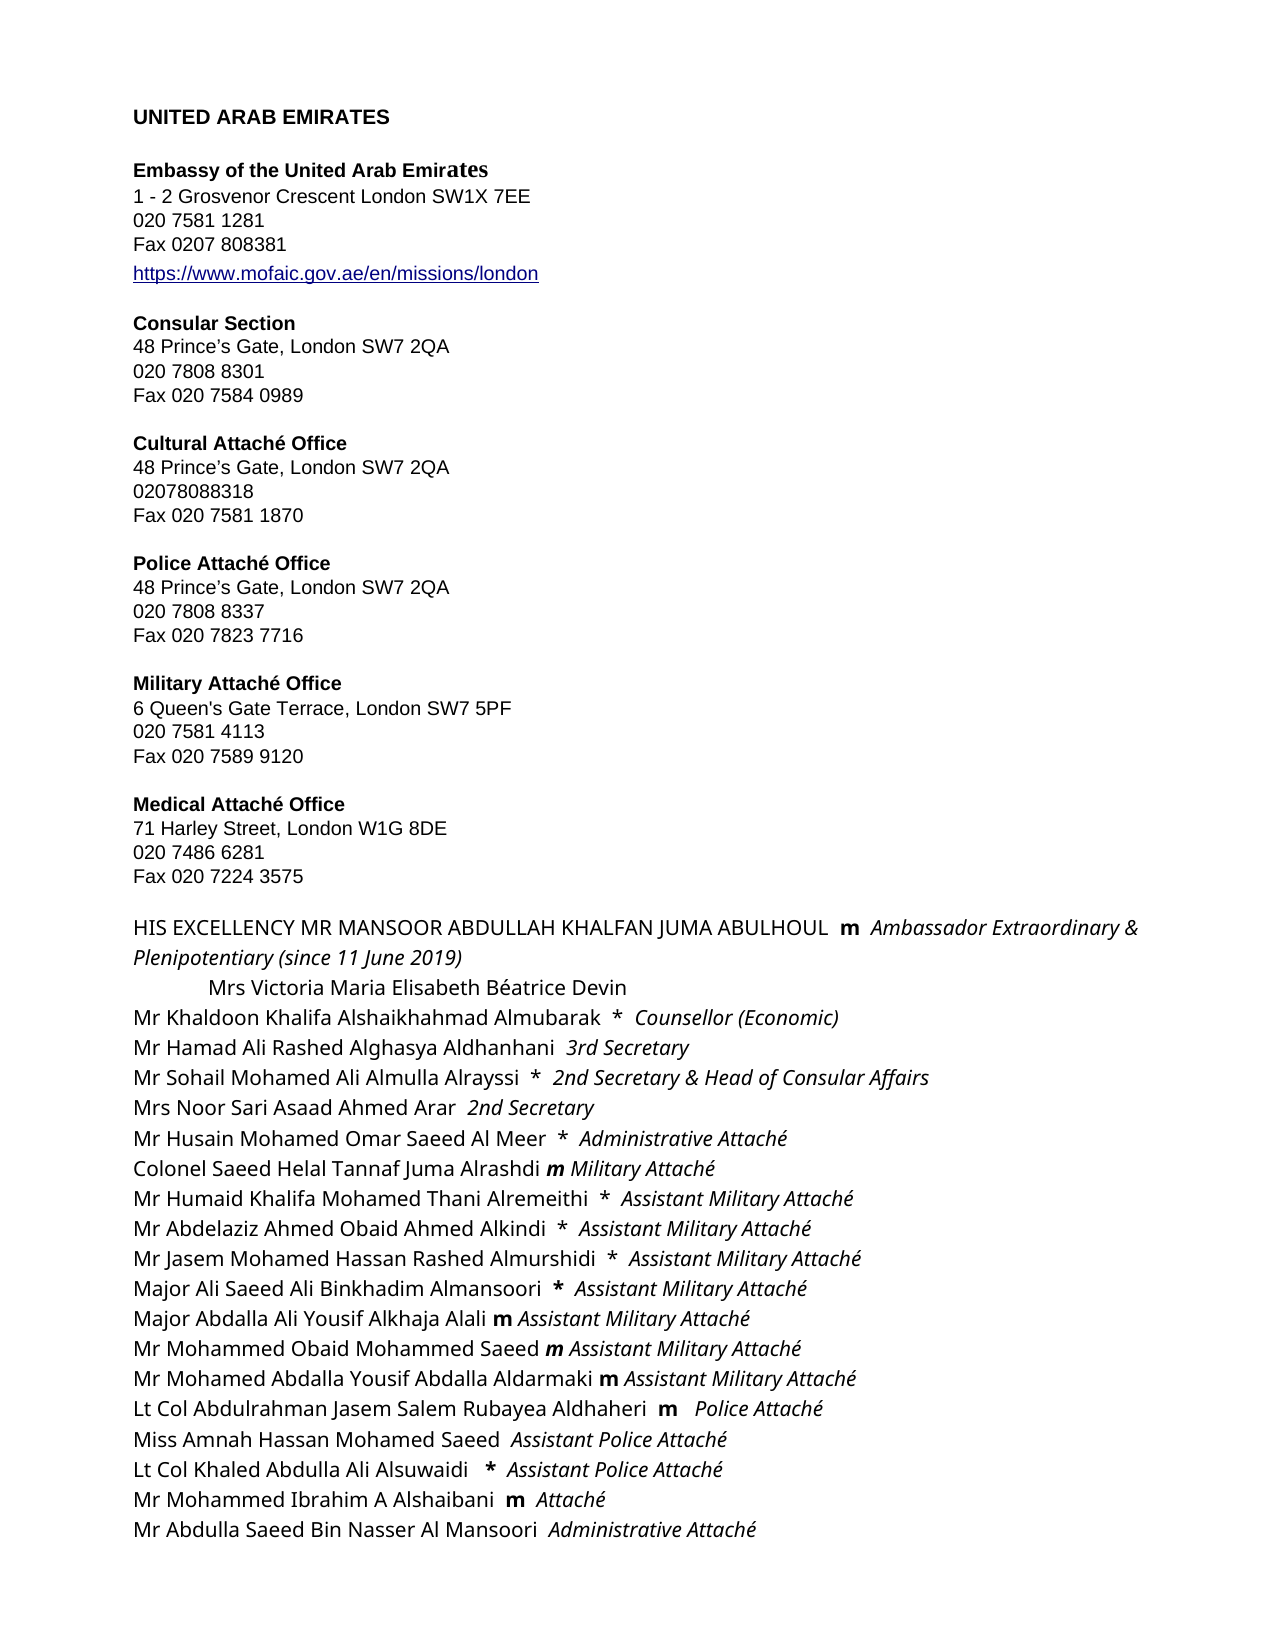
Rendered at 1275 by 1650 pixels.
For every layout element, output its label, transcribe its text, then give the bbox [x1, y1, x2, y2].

text Mr Mohamed Abdalla Yousif Abdalla Aldarmaki m Assistant Military Attaché [133, 1364, 1181, 1393]
text 71 Harley Street, London W1G 8DE [133, 817, 1181, 839]
text Mr Khaldoon Khalifa Alshaikhahmad Almubarak * Counsellor (Economic) [133, 1003, 1181, 1032]
text Miss Amnah Hassan Mohamed Saeed Assistant Police Attaché [133, 1425, 1181, 1453]
text 6 Queen's Gate Terrace, London SW7 5PF [133, 696, 1181, 719]
text Mrs Noor Sari Asaad Ahmed Arar 2nd Secretary [133, 1093, 1181, 1122]
text 020 7808 8301 [133, 359, 1181, 382]
text Major Ali Saeed Ali Binkhadim Almansoori * Assistant Military Attaché [133, 1274, 1181, 1303]
text Police Attaché Office [133, 552, 1181, 575]
text Fax 0207 808381 [133, 233, 1181, 256]
text Mr Jasem Mohamed Hassan Rashed Almurshidi * Assistant Military Attaché [133, 1244, 1181, 1272]
text Embassy of the United Arab Emirates [133, 154, 1181, 183]
text Mrs Victoria Maria Elisabeth Béatrice Devin [133, 973, 1181, 1002]
text Fax 020 7584 0989 [133, 383, 1181, 406]
text Mr Sohail Mohamed Ali Almulla Alrayssi * 2nd Secretary & Head of Consular Affairs [133, 1063, 1181, 1092]
text 02078088318 [133, 480, 1181, 502]
text 48 Prince’s Gate, London SW7 2QA [133, 456, 1181, 478]
text 020 7581 4113 [133, 720, 1181, 743]
text Mr Abdulla Saeed Bin Nasser Al Mansoori Administrative Attaché [133, 1515, 1181, 1543]
text Fax 020 7589 9120 [133, 744, 1181, 767]
text 48 Prince’s Gate, London SW7 2QA [133, 576, 1181, 599]
text UNITED ARAB EMIRATES [133, 105, 1181, 129]
text Mr Husain Mohamed Omar Saeed Al Meer * Administrative Attaché [133, 1124, 1181, 1152]
text 1 - 2 Grosvenor Crescent London SW1X 7EE [133, 185, 1181, 207]
text Lt Col Abdulrahman Jasem Salem Rubayea Aldhaheri m Police Attaché [133, 1394, 1181, 1423]
text Major Abdalla Ali Yousif Alkhaja Alali m Assistant Military Attaché [133, 1304, 1181, 1333]
text Mr Abdelaziz Ahmed Obaid Ahmed Alkindi * Assistant Military Attaché [133, 1214, 1181, 1242]
text Cultural Attaché Office [133, 432, 1181, 454]
text Mr Mohammed Obaid Mohammed Saeed m Assistant Military Attaché [133, 1334, 1181, 1363]
text 48 Prince’s Gate, London SW7 2QA [133, 335, 1181, 358]
text Military Attaché Office [133, 672, 1181, 695]
text HIS EXCELLENCY MR MANSOOR ABDULLAH KHALFAN JUMA ABULHOUL m Ambassador Extraordinary & Plenipotentiary (since 11 June 2019) [133, 913, 1181, 971]
text Fax 020 7224 3575 [133, 865, 1181, 887]
text Consular Section [133, 311, 1181, 334]
text Lt Col Khaled Abdulla Ali Alsuwaidi * Assistant Police Attaché [133, 1455, 1181, 1483]
text 020 7581 1281 [133, 209, 1181, 231]
text 020 7486 6281 [133, 841, 1181, 863]
text Fax 020 7823 7716 [133, 624, 1181, 647]
text Mr Hamad Ali Rashed Alghasya Aldhanhani 3rd Secretary [133, 1033, 1181, 1062]
text Mr Humaid Khalifa Mohamed Thani Alremeithi * Assistant Military Attaché [133, 1184, 1181, 1212]
text 020 7808 8337 [133, 600, 1181, 623]
text Fax 020 7581 1870 [133, 504, 1181, 527]
text Mr Mohammed Ibrahim A Alshaibani m Attaché [133, 1485, 1181, 1513]
text Colonel Saeed Helal Tannaf Juma Alrashdi m Military Attaché [133, 1154, 1181, 1182]
text Medical Attaché Office [133, 793, 1181, 815]
text https://www.mofaic.gov.ae/en/missions/london [133, 257, 1181, 286]
